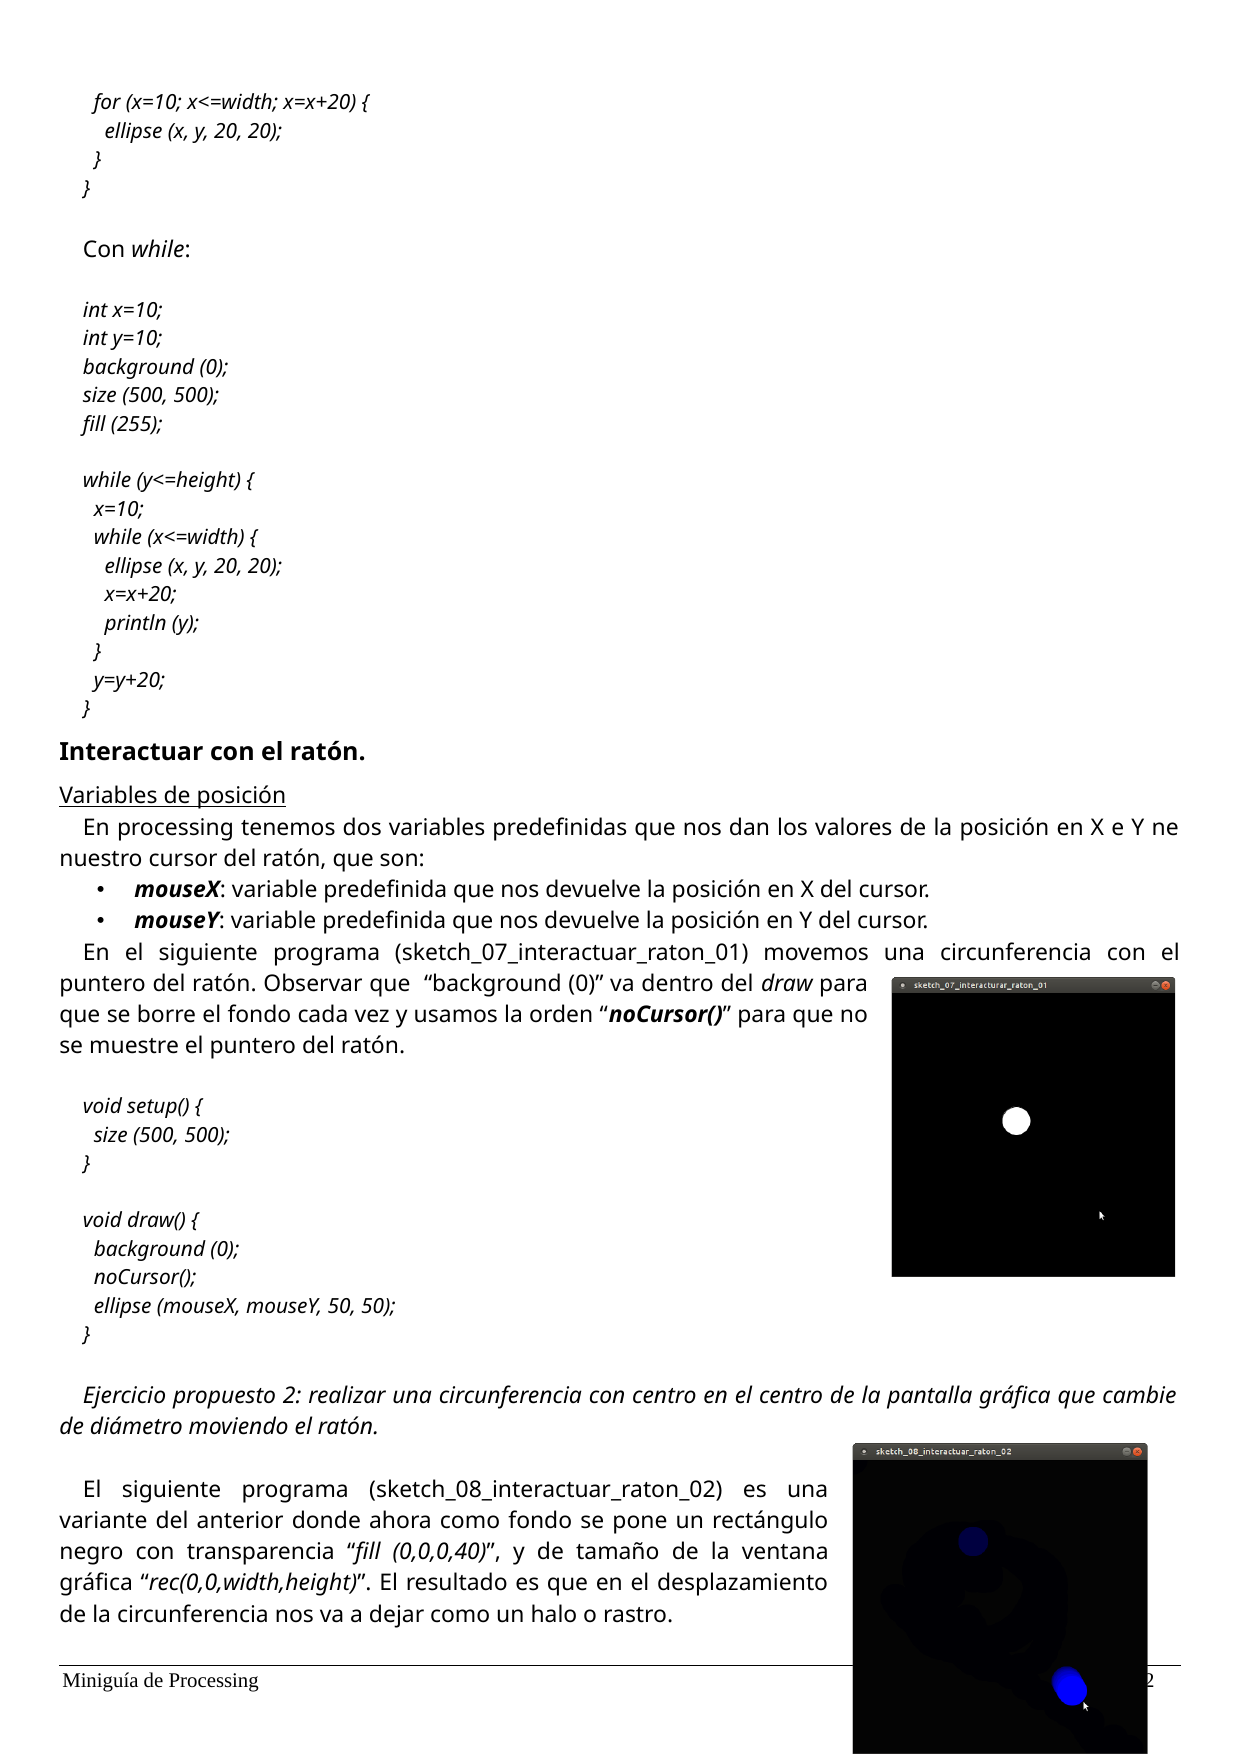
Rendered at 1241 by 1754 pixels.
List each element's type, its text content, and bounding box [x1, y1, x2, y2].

text int x=10; [59, 295, 1181, 323]
picture [891, 977, 1175, 1277]
text ellipse (x, y, 20, 20); [59, 551, 1181, 579]
text } [59, 693, 1181, 722]
text } [59, 1148, 891, 1177]
picture [852, 1443, 1148, 1754]
text background (0); [59, 352, 1181, 380]
text while (y<=height) { [59, 466, 1181, 494]
text Variables de posición [59, 779, 1181, 810]
list mouseY: variable predefinida que nos devuelve la posición en Y del cursor. [97, 904, 1181, 935]
text ellipse (mouseX, mouseY, 50, 50); [59, 1291, 1181, 1319]
text size (500, 500); [59, 380, 1181, 409]
text int y=10; [59, 323, 1181, 352]
text x=x+20; [59, 579, 1181, 608]
text fill (255); [59, 409, 1181, 437]
text println (y); [59, 608, 1181, 636]
text while (x<=width) { [59, 522, 1181, 551]
text En el siguiente programa (sketch_07_interactuar_raton_01) movemos una circunferencia con el puntero del ratón. Observar que “background (0)” va dentro del draw para que se borre el fondo cada vez y usamos la orden “noCursor()” para que no se muestre el puntero del ratón. [59, 935, 1181, 1060]
text En processing tenemos dos variables predefinidas que nos dan los valores de la posición en X e Y ne nuestro cursor del ratón, que son: [59, 810, 1181, 873]
text ellipse (x, y, 20, 20); [59, 116, 1181, 144]
text for (x=10; x<=width; x=x+20) { [59, 87, 1181, 116]
text x=10; [59, 494, 1181, 522]
text Con while: [59, 232, 1181, 264]
text y=y+20; [59, 665, 1181, 693]
text void setup() { [59, 1092, 891, 1120]
text } [59, 636, 1181, 665]
text El siguiente programa (sketch_08_interactuar_raton_02) es una variante del anterior donde ahora como fondo se pone un rectángulo negro con transparencia “fill (0,0,0,40)”, y de tamaño de la ventana gráfica “rec(0,0,width,height)”. El resultado es que en el desplazamiento de la circunferencia nos va a dejar como un halo o rastro. [59, 1473, 852, 1629]
text [1175, 1148, 1181, 1177]
text } [59, 173, 1181, 201]
text background (0); [59, 1234, 891, 1262]
text Interactuar con el ratón. [59, 733, 1181, 767]
text } [59, 1319, 1181, 1348]
text size (500, 500); [59, 1120, 891, 1148]
text noCursor(); [59, 1262, 1181, 1291]
text } [59, 144, 1181, 173]
list mouseX: variable predefinida que nos devuelve la posición en X del cursor. [97, 873, 1181, 904]
text void draw() { [59, 1205, 891, 1234]
text Ejercicio propuesto 2: realizar una circunferencia con centro en el centro de la pantalla gráfica que cambie de diámetro moviendo el ratón. [59, 1379, 1181, 1441]
